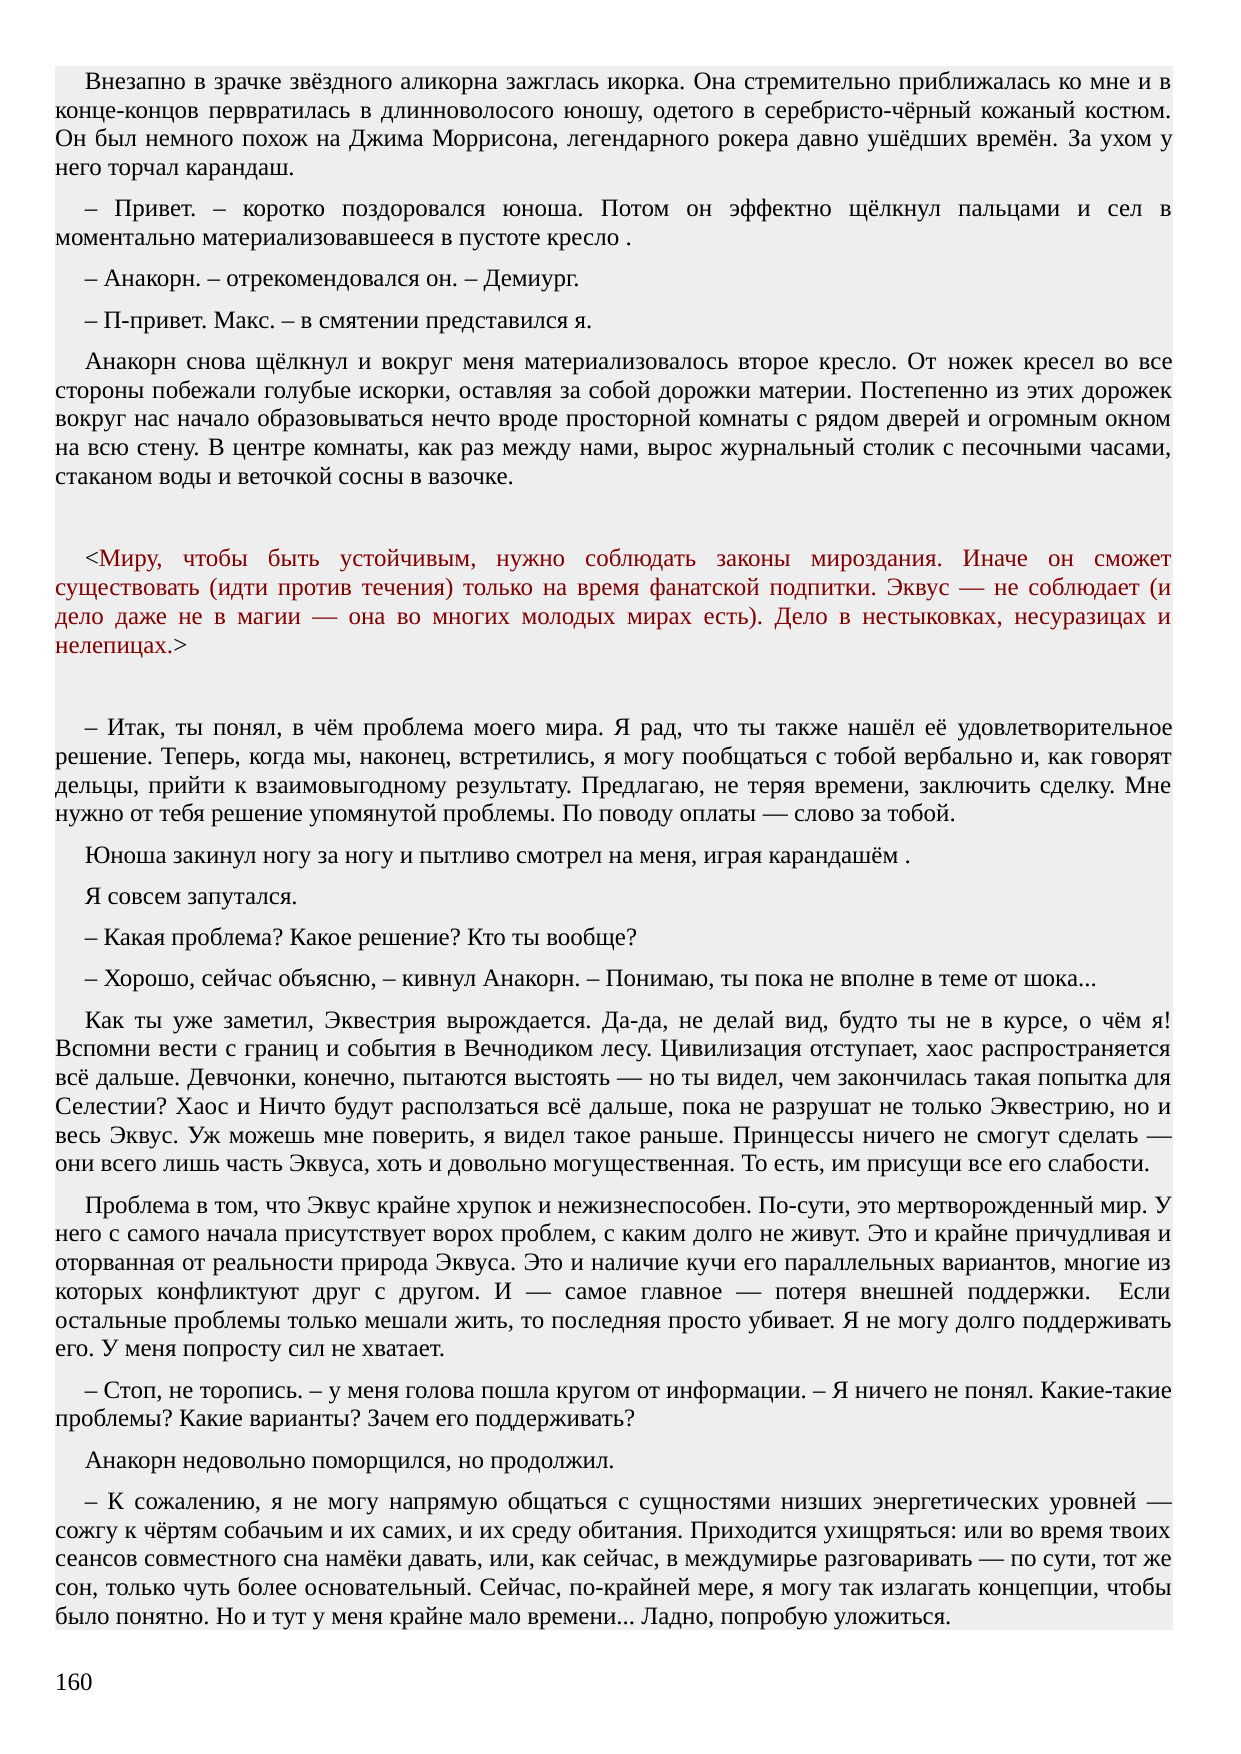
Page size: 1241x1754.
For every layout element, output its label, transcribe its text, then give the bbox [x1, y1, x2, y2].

text – Хорошо, сейчас объясню, – кивнул Анакорн. – Понимаю, ты пока не вполне в теме от шока... [55, 963, 1173, 992]
text Я совсем запутался. [55, 881, 1173, 910]
text Юноша закинул ногу за ногу и пытливо смотрел на меня, играя карандашём . [55, 840, 1173, 868]
text Как ты уже заметил, Эквестрия вырождается. Да-да, не делай вид, будто ты не в курсе, о чём я! Вспомни вести с границ и события в Вечнодиком лесу. Цивилизация отступает, хаос распространяется всё дальше. Девчонки, конечно, пытаются выстоять — но ты видел, чем закончилась такая попытка для Селестии? Хаос и Ничто будут расползаться всё дальше, пока не разрушат не только Эквестрию, но и весь Эквус. Уж можешь мне поверить, я видел такое раньше. Принцессы ничего не смогут сделать — они всего лишь часть Эквуса, хоть и довольно могущественная. То есть, им присущи все его слабости. [55, 1005, 1173, 1177]
text – П-привет. Макс. – в смятении представился я. [55, 305, 1173, 333]
text – Анакорн. – отрекомендовался он. – Демиург. [55, 263, 1173, 292]
text <Миру, чтобы быть устойчивым, нужно соблюдать законы мироздания. Иначе он сможет существовать (идти против течения) только на время фанатской подпитки. Эквус — не соблюдает (и дело даже не в магии — она во многих молодых мирах есть). Дело в нестыковках, несуразицах и нелепицах.> [55, 543, 1173, 658]
text – Привет. – коротко поздоровался юноша. Потом он эффектно щёлкнул пальцами и сел в моментально материализовавшееся в пустоте кресло . [55, 193, 1173, 251]
text – Стоп, не торопись. – у меня голова пошла кругом от информации. – Я ничего не понял. Какие-такие проблемы? Какие варианты? Зачем его поддерживать? [55, 1375, 1173, 1432]
text – Итак, ты понял, в чём проблема моего мира. Я рад, что ты также нашёл её удовлетворительное решение. Теперь, когда мы, наконец, встретились, я могу пообщаться с тобой вербально и, как говорят дельцы, прийти к взаимовыгодному результату. Предлагаю, не теряя времени, заключить сделку. Мне нужно от тебя решение упомянутой проблемы. По поводу оплаты — слово за тобой. [55, 712, 1173, 827]
text – Какая проблема? Какое решение? Кто ты вообще? [55, 922, 1173, 951]
text Анакорн снова щёлкнул и вокруг меня материализовалось второе кресло. От ножек кресел во все стороны побежали голубые искорки, оставляя за собой дорожки материи. Постепенно из этих дорожек вокруг нас начало образовываться нечто вроде просторной комнаты с рядом дверей и огромным окном на всю стену. В центре комнаты, как раз между нами, вырос журнальный столик с песочными часами, стаканом воды и веточкой сосны в вазочке. [55, 346, 1173, 490]
text – К сожалению, я не могу напрямую общаться с сущностями низших энергетических уровней — сожгу к чёртям собачьим и их самих, и их среду обитания. Приходится ухищряться: или во время твоих сеансов совместного сна намёки давать, или, как сейчас, в междумирье разговаривать — по сути, тот же сон, только чуть более основательный. Сейчас, по-крайней мере, я могу так излагать концепции, чтобы было понятно. Но и тут у меня крайне мало времени... Ладно, попробую уложиться. [55, 1486, 1173, 1630]
text Проблема в том, что Эквус крайне хрупок и нежизнеспособен. По-сути, это мертворожденный мир. У него с самого начала присутствует ворох проблем, с каким долго не живут. Это и крайне причудливая и оторванная от реальности природа Эквуса. Это и наличие кучи его параллельных вариантов, многие из которых конфликтуют друг с другом. И — самое главное — потеря внешней поддержки. Если остальные проблемы только мешали жить, то последняя просто убивает. Я не могу долго поддерживать его. У меня попросту сил не хватает. [55, 1190, 1173, 1362]
text Анакорн недовольно поморщился, но продолжил. [55, 1445, 1173, 1473]
text Внезапно в зрачке звёздного аликорна зажглась икорка. Она стремительно приближалась ко мне и в конце-концов первратилась в длинноволосого юношу, одетого в серебристо-чёрный кожаный костюм. Он был немного похож на Джима Моррисона, легендарного рокера давно ушёдших времён. За ухом у него торчал карандаш. [55, 66, 1173, 181]
